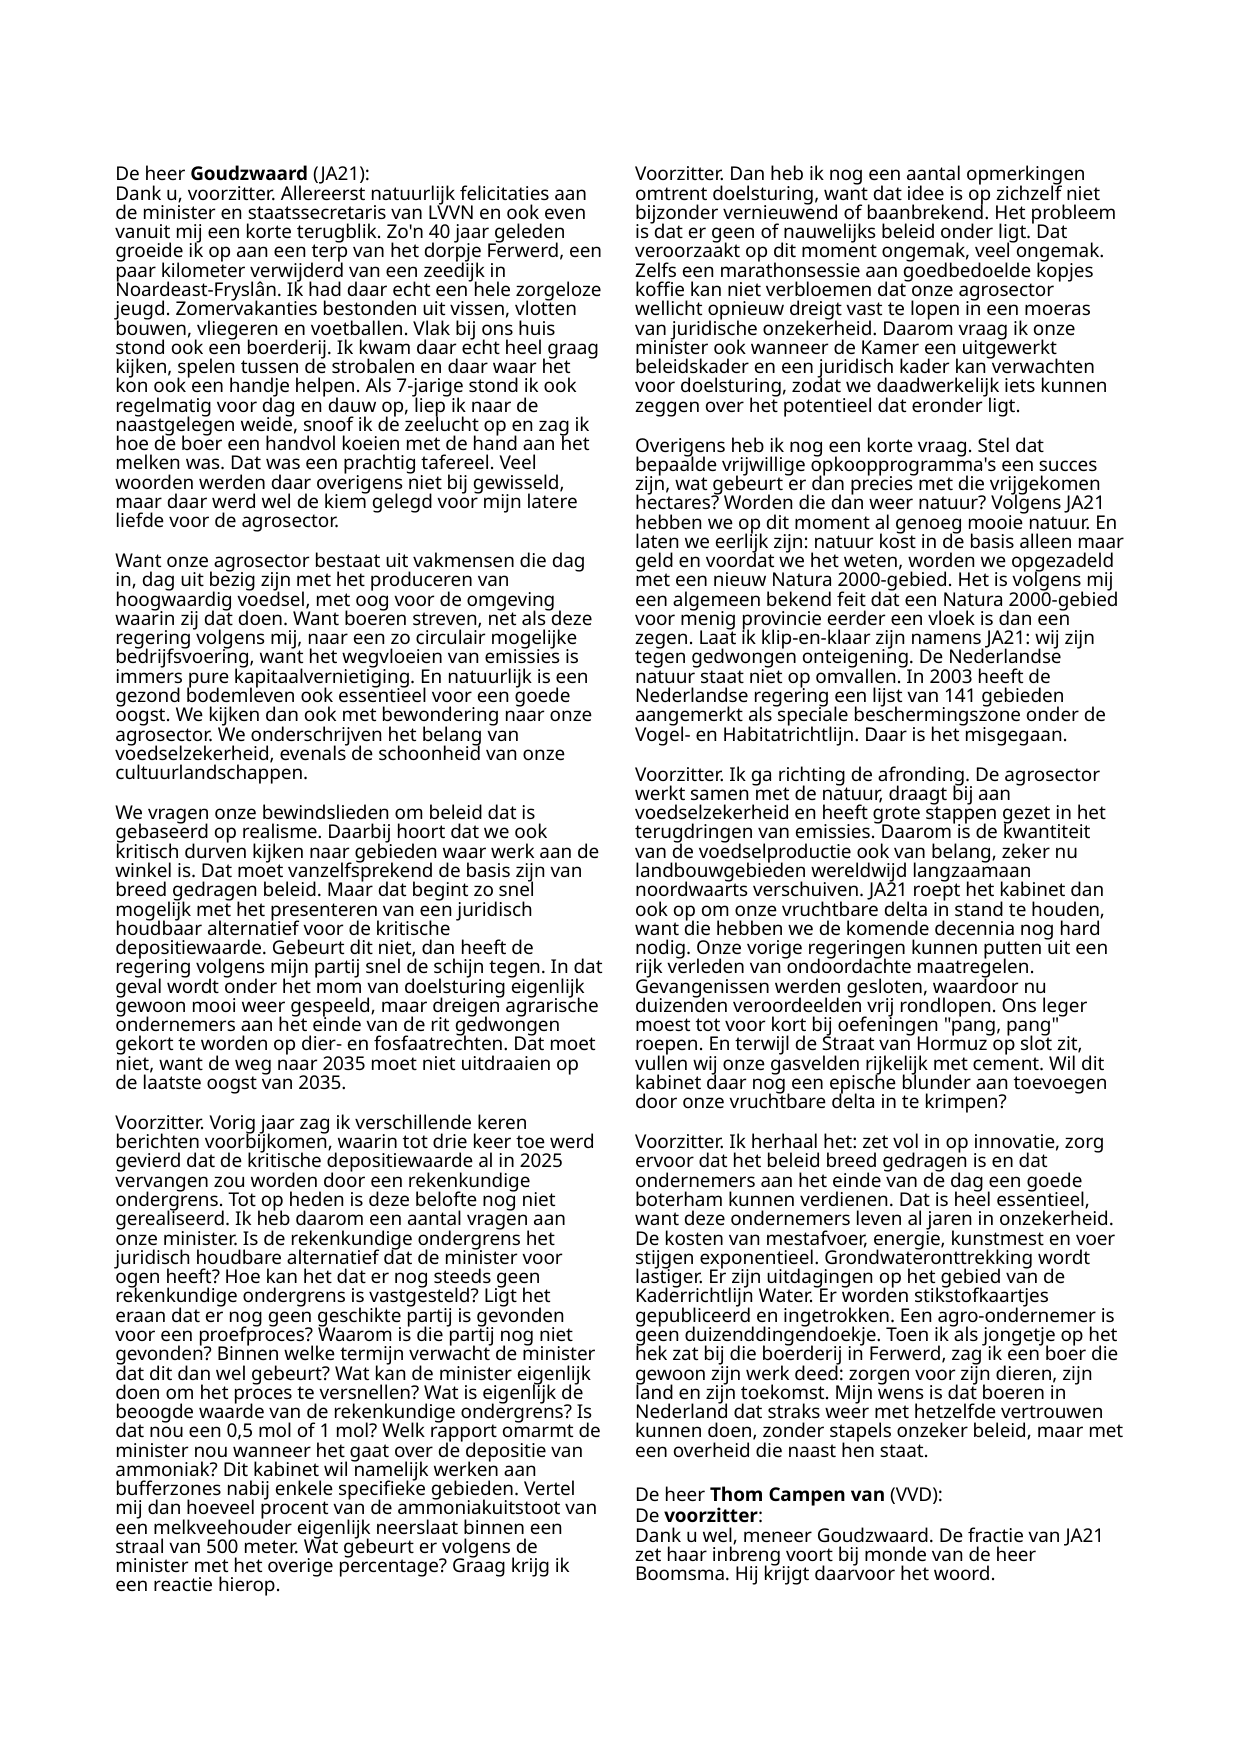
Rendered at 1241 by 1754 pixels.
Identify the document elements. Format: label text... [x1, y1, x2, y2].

text Voorzitter. Vorig jaar zag ik verschillende keren berichten voorbijkomen, waarin tot drie keer toe werd gevierd dat de kritische depositiewaarde al in 2025 vervangen zou worden door een rekenkundige ondergrens. Tot op heden is deze belofte nog niet gerealiseerd. Ik heb daarom een aantal vragen aan onze minister. Is de rekenkundige ondergrens het juridisch houdbare alternatief dat de minister voor ogen heeft? Hoe kan het dat er nog steeds geen rekenkundige ondergrens is vastgesteld? Ligt het eraan dat er nog geen geschikte partij is gevonden voor een proefproces? Waarom is die partij nog niet gevonden? Binnen welke termijn verwacht de minister dat dit dan wel gebeurt? Wat kan de minister eigenlijk doen om het proces te versnellen? Wat is eigenlijk de beoogde waarde van de rekenkundige ondergrens? Is dat nou een 0,5 mol of 1 mol? Welk rapport omarmt de minister nou wanneer het gaat over de depositie van ammoniak? Dit kabinet wil namelijk werken aan bufferzones nabij enkele specifieke gebieden. Vertel mij dan hoeveel procent van de ammoniakuitstoot van een melkveehouder eigenlijk neerslaat binnen een straal van 500 meter. Wat gebeurt er volgens de minister met het overige percentage? Graag krijg ik een reactie hierop. [115, 1114, 605, 1596]
text Voorzitter. Dan heb ik nog een aantal opmerkingen omtrent doelsturing, want dat idee is op zichzelf niet bijzonder vernieuwend of baanbrekend. Het probleem is dat er geen of nauwelijks beleid onder ligt. Dat veroorzaakt op dit moment ongemak, veel ongemak. Zelfs een marathonsessie aan goedbedoelde kopjes koffie kan niet verbloemen dat onze agrosector wellicht opnieuw dreigt vast te lopen in een moeras van juridische onzekerheid. Daarom vraag ik onze minister ook wanneer de Kamer een uitgewerkt beleidskader en een juridisch kader kan verwachten voor doelsturing, zodat we daadwerkelijk iets kunnen zeggen over het potentieel dat eronder ligt. [635, 165, 1125, 416]
text Overigens heb ik nog een korte vraag. Stel dat bepaalde vrijwillige opkoopprogramma's een succes zijn, wat gebeurt er dan precies met die vrijgekomen hectares? Worden die dan weer natuur? Volgens JA21 hebben we op dit moment al genoeg mooie natuur. En laten we eerlijk zijn: natuur kost in de basis alleen maar geld en voordat we het weten, worden we opgezadeld met een nieuw Natura 2000-gebied. Het is volgens mij een algemeen bekend feit dat een Natura 2000-gebied voor menig provincie eerder een vloek is dan een zegen. Laat ik klip-en-klaar zijn namens JA21: wij zijn tegen gedwongen onteigening. De Nederlandse natuur staat niet op omvallen. In 2003 heeft de Nederlandse regering een lijst van 141 gebieden aangemerkt als speciale beschermingszone onder de Vogel- en Habitatrichtlijn. Daar is het misgegaan. [635, 437, 1125, 745]
text De voorzitter: [635, 1507, 1125, 1527]
text Dank u, voorzitter. Allereerst natuurlijk felicitaties aan de minister en staatssecretaris van LVVN en ook even vanuit mij een korte terugblik. Zo'n 40 jaar geleden groeide ik op aan een terp van het dorpje Ferwerd, een paar kilometer verwijderd van een zeedijk in Noardeast-Fryslân. Ik had daar echt een hele zorgeloze jeugd. Zomervakanties bestonden uit vissen, vlotten bouwen, vliegeren en voetballen. Vlak bij ons huis stond ook een boerderij. Ik kwam daar echt heel graag kijken, spelen tussen de strobalen en daar waar het kon ook een handje helpen. Als 7-jarige stond ik ook regelmatig voor dag en dauw op, liep ik naar de naastgelegen weide, snoof ik de zeelucht op en zag ik hoe de boer een handvol koeien met de hand aan het melken was. Dat was een prachtig tafereel. Veel woorden werden daar overigens niet bij gewisseld, maar daar werd wel de kiem gelegd voor mijn latere liefde voor de agrosector. [115, 184, 605, 531]
text De heer Thom Campen van (VVD): [635, 1482, 1125, 1507]
text Want onze agrosector bestaat uit vakmensen die dag in, dag uit bezig zijn met het produceren van hoogwaardig voedsel, met oog voor de omgeving waarin zij dat doen. Want boeren streven, net als deze regering volgens mij, naar een zo circulair mogelijke bedrijfsvoering, want het wegvloeien van emissies is immers pure kapitaalvernietiging. En natuurlijk is een gezond bodemleven ook essentieel voor een goede oogst. We kijken dan ook met bewondering naar onze agrosector. We onderschrijven het belang van voedselzekerheid, evenals de schoonheid van onze cultuurlandschappen. [115, 552, 605, 783]
text Voorzitter. Ik ga richting de afronding. De agrosector werkt samen met de natuur, draagt bij aan voedselzekerheid en heeft grote stappen gezet in het terugdringen van emissies. Daarom is de kwantiteit van de voedselproductie ook van belang, zeker nu landbouwgebieden wereldwijd langzaamaan noordwaarts verschuiven. JA21 roept het kabinet dan ook op om onze vruchtbare delta in stand te houden, want die hebben we de komende decennia nog hard nodig. Onze vorige regeringen kunnen putten uit een rijk verleden van ondoordachte maatregelen. Gevangenissen werden gesloten, waardoor nu duizenden veroordeelden vrij rondlopen. Ons leger moest tot voor kort bij oefeningen "pang, pang" roepen. En terwijl de Straat van Hormuz op slot zit, vullen wij onze gasvelden rijkelijk met cement. Wil dit kabinet daar nog een epische blunder aan toevoegen door onze vruchtbare delta in te krimpen? [635, 766, 1125, 1112]
text Dank u wel, meneer Goudzwaard. De fractie van JA21 zet haar inbreng voort bij monde van de heer Boomsma. Hij krijgt daarvoor het woord. [635, 1527, 1125, 1584]
text We vragen onze bewindslieden om beleid dat is gebaseerd op realisme. Daarbij hoort dat we ook kritisch durven kijken naar gebieden waar werk aan de winkel is. Dat moet vanzelfsprekend de basis zijn van breed gedragen beleid. Maar dat begint zo snel mogelijk met het presenteren van een juridisch houdbaar alternatief voor de kritische depositiewaarde. Gebeurt dit niet, dan heeft de regering volgens mijn partij snel de schijn tegen. In dat geval wordt onder het mom van doelsturing eigenlijk gewoon mooi weer gespeeld, maar dreigen agrarische ondernemers aan het einde van de rit gedwongen gekort te worden op dier- en fosfaatrechten. Dat moet niet, want de weg naar 2035 moet niet uitdraaien op de laatste oogst van 2035. [115, 804, 605, 1093]
text Voorzitter. Ik herhaal het: zet vol in op innovatie, zorg ervoor dat het beleid breed gedragen is en dat ondernemers aan het einde van de dag een goede boterham kunnen verdienen. Dat is heel essentieel, want deze ondernemers leven al jaren in onzekerheid. De kosten van mestafvoer, energie, kunstmest en voer stijgen exponentieel. Grondwateronttrekking wordt lastiger. Er zijn uitdagingen op het gebied van de Kaderrichtlijn Water. Er worden stikstofkaartjes gepubliceerd en ingetrokken. Een agro-ondernemer is geen duizenddingendoekje. Toen ik als jongetje op het hek zat bij die boerderij in Ferwerd, zag ik een boer die gewoon zijn werk deed: zorgen voor zijn dieren, zijn land en zijn toekomst. Mijn wens is dat boeren in Nederland dat straks weer met hetzelfde vertrouwen kunnen doen, zonder stapels onzeker beleid, maar met een overheid die naast hen staat. [635, 1133, 1125, 1461]
text De heer Goudzwaard (JA21): [115, 165, 605, 184]
